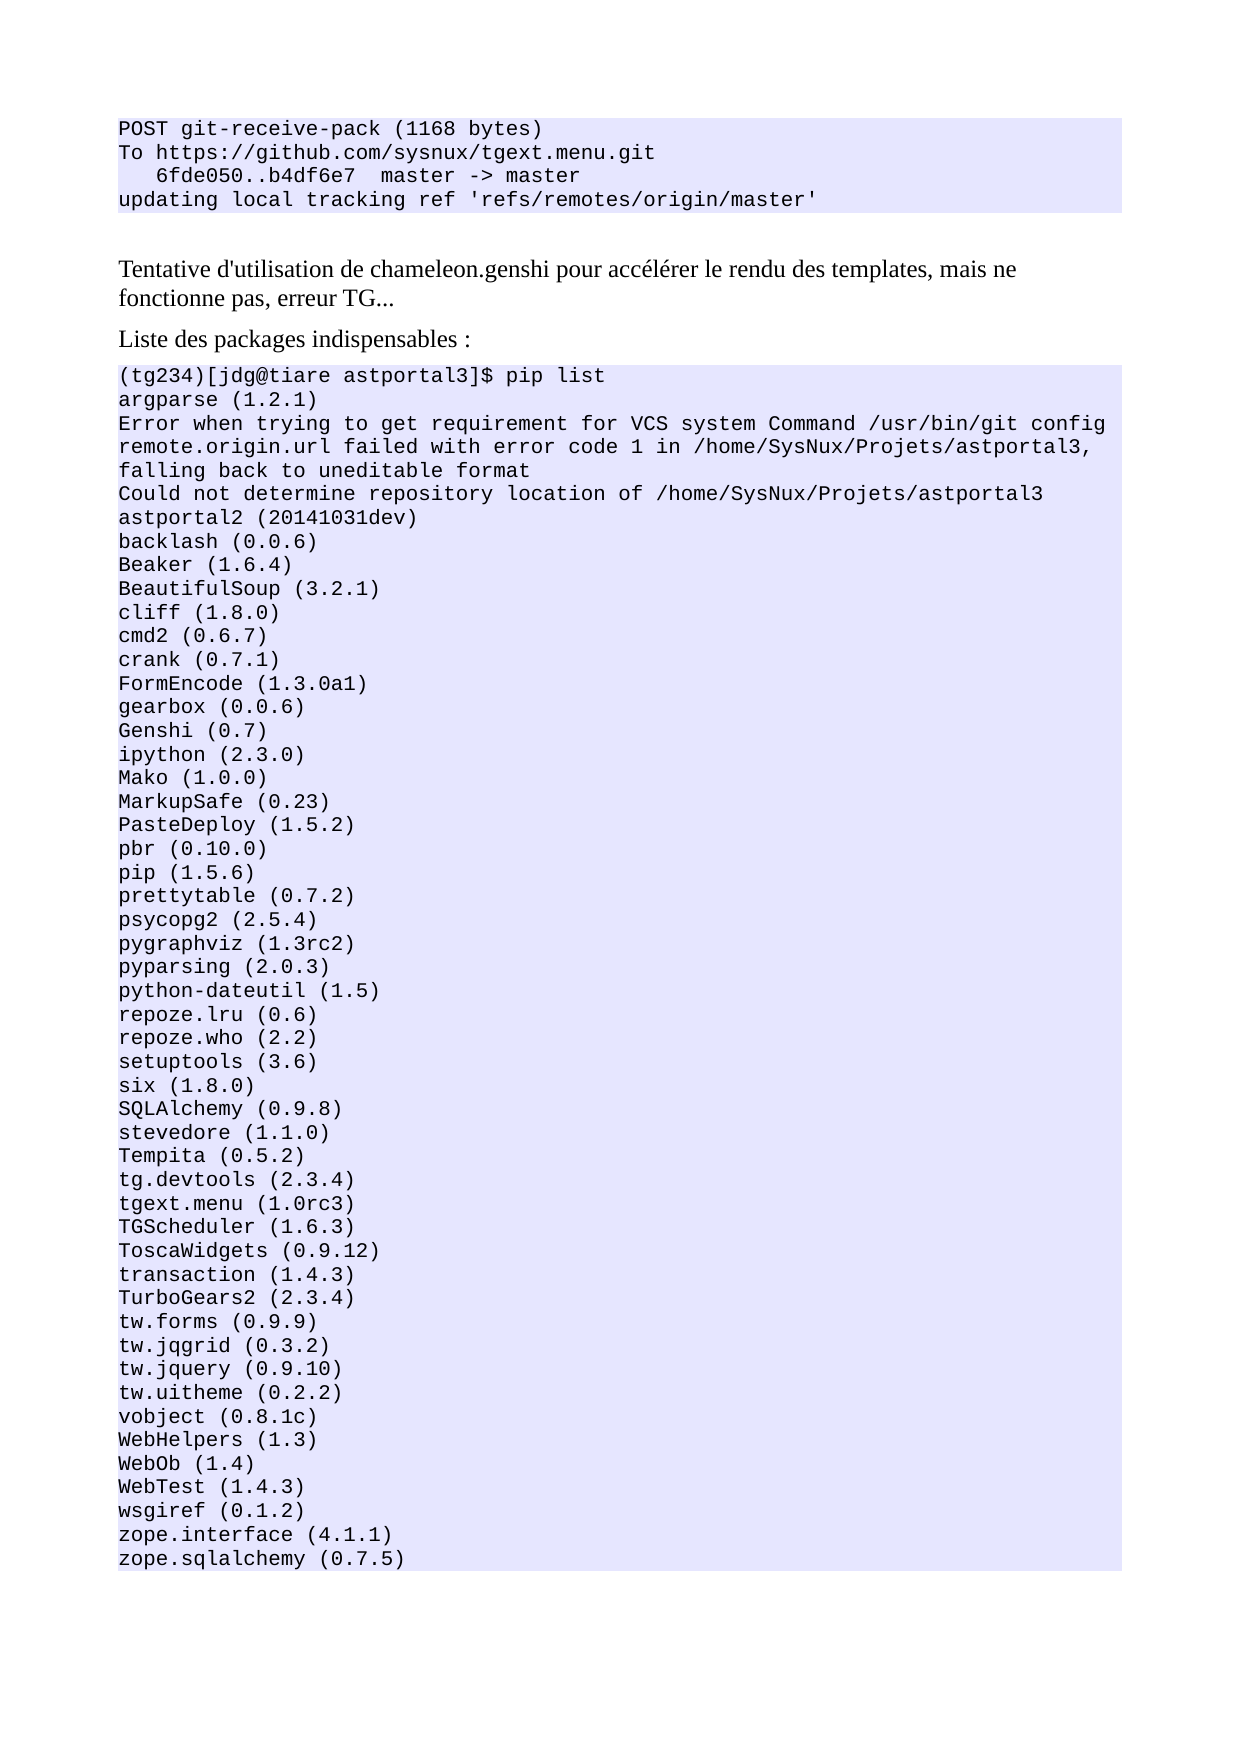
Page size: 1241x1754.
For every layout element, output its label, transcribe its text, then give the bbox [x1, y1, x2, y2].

text transaction (1.4.3) [118, 1264, 1122, 1287]
text psycopg2 (2.5.4) [118, 909, 1122, 933]
text crank (0.7.1) [118, 649, 1122, 673]
text wsgiref (0.1.2) [118, 1500, 1122, 1524]
text Beaker (1.6.4) [118, 554, 1122, 578]
text SQLAlchemy (0.9.8) [118, 1098, 1122, 1122]
text Genshi (0.7) [118, 720, 1122, 743]
text TurboGears2 (2.3.4) [118, 1287, 1122, 1311]
text FormEncode (1.3.0a1) [118, 673, 1122, 696]
text TGScheduler (1.6.3) [118, 1216, 1122, 1240]
text WebTest (1.4.3) [118, 1477, 1122, 1500]
text stevedore (1.1.0) [118, 1122, 1122, 1146]
text Mako (1.0.0) [118, 767, 1122, 791]
text 6fde050..b4df6e7 master -> master [118, 165, 1122, 189]
text tw.jquery (0.9.10) [118, 1358, 1122, 1382]
text zope.interface (4.1.1) [118, 1524, 1122, 1547]
text Error when trying to get requirement for VCS system Command /usr/bin/git config remote.origin.url failed with error code 1 in /home/SysNux/Projets/astportal3, falling back to uneditable format [118, 412, 1122, 483]
text repoze.lru (0.6) [118, 1004, 1122, 1027]
text tw.uitheme (0.2.2) [118, 1382, 1122, 1406]
text MarkupSafe (0.23) [118, 791, 1122, 814]
text gearbox (0.0.6) [118, 696, 1122, 720]
text tg.devtools (2.3.4) [118, 1169, 1122, 1193]
text Could not determine repository location of /home/SysNux/Projets/astportal3 [118, 483, 1122, 507]
text setuptools (3.6) [118, 1051, 1122, 1074]
text ipython (2.3.0) [118, 743, 1122, 767]
text Tempita (0.5.2) [118, 1146, 1122, 1169]
text WebHelpers (1.3) [118, 1429, 1122, 1453]
text PasteDeploy (1.5.2) [118, 814, 1122, 838]
text To https://github.com/sysnux/tgext.menu.git [118, 142, 1122, 165]
text BeautifulSoup (3.2.1) [118, 578, 1122, 602]
text ToscaWidgets (0.9.12) [118, 1240, 1122, 1264]
text updating local tracking ref 'refs/remotes/origin/master' [118, 189, 1122, 213]
text POST git-receive-pack (1168 bytes) [118, 118, 1122, 142]
text Tentative d'utilisation de chameleon.genshi pour accélérer le rendu des templates, mais ne fonctionne pas, erreur TG... [118, 254, 1122, 311]
text prettytable (0.7.2) [118, 885, 1122, 909]
text pygraphviz (1.3rc2) [118, 933, 1122, 956]
text tgext.menu (1.0rc3) [118, 1193, 1122, 1216]
text pbr (0.10.0) [118, 838, 1122, 862]
text backlash (0.0.6) [118, 531, 1122, 554]
text Liste des packages indispensables : [118, 324, 1122, 353]
text (tg234)[jdg@tiare astportal3]$ pip list [118, 365, 1122, 389]
text tw.jqgrid (0.3.2) [118, 1335, 1122, 1358]
text cliff (1.8.0) [118, 602, 1122, 625]
text cmd2 (0.6.7) [118, 625, 1122, 649]
text vobject (0.8.1c) [118, 1406, 1122, 1429]
text pyparsing (2.0.3) [118, 956, 1122, 980]
text repoze.who (2.2) [118, 1027, 1122, 1051]
text tw.forms (0.9.9) [118, 1311, 1122, 1335]
text six (1.8.0) [118, 1074, 1122, 1098]
text WebOb (1.4) [118, 1453, 1122, 1477]
text argparse (1.2.1) [118, 389, 1122, 412]
text astportal2 (20141031dev) [118, 507, 1122, 531]
text pip (1.5.6) [118, 862, 1122, 885]
text zope.sqlalchemy (0.7.5) [118, 1547, 1122, 1571]
text python-dateutil (1.5) [118, 980, 1122, 1004]
